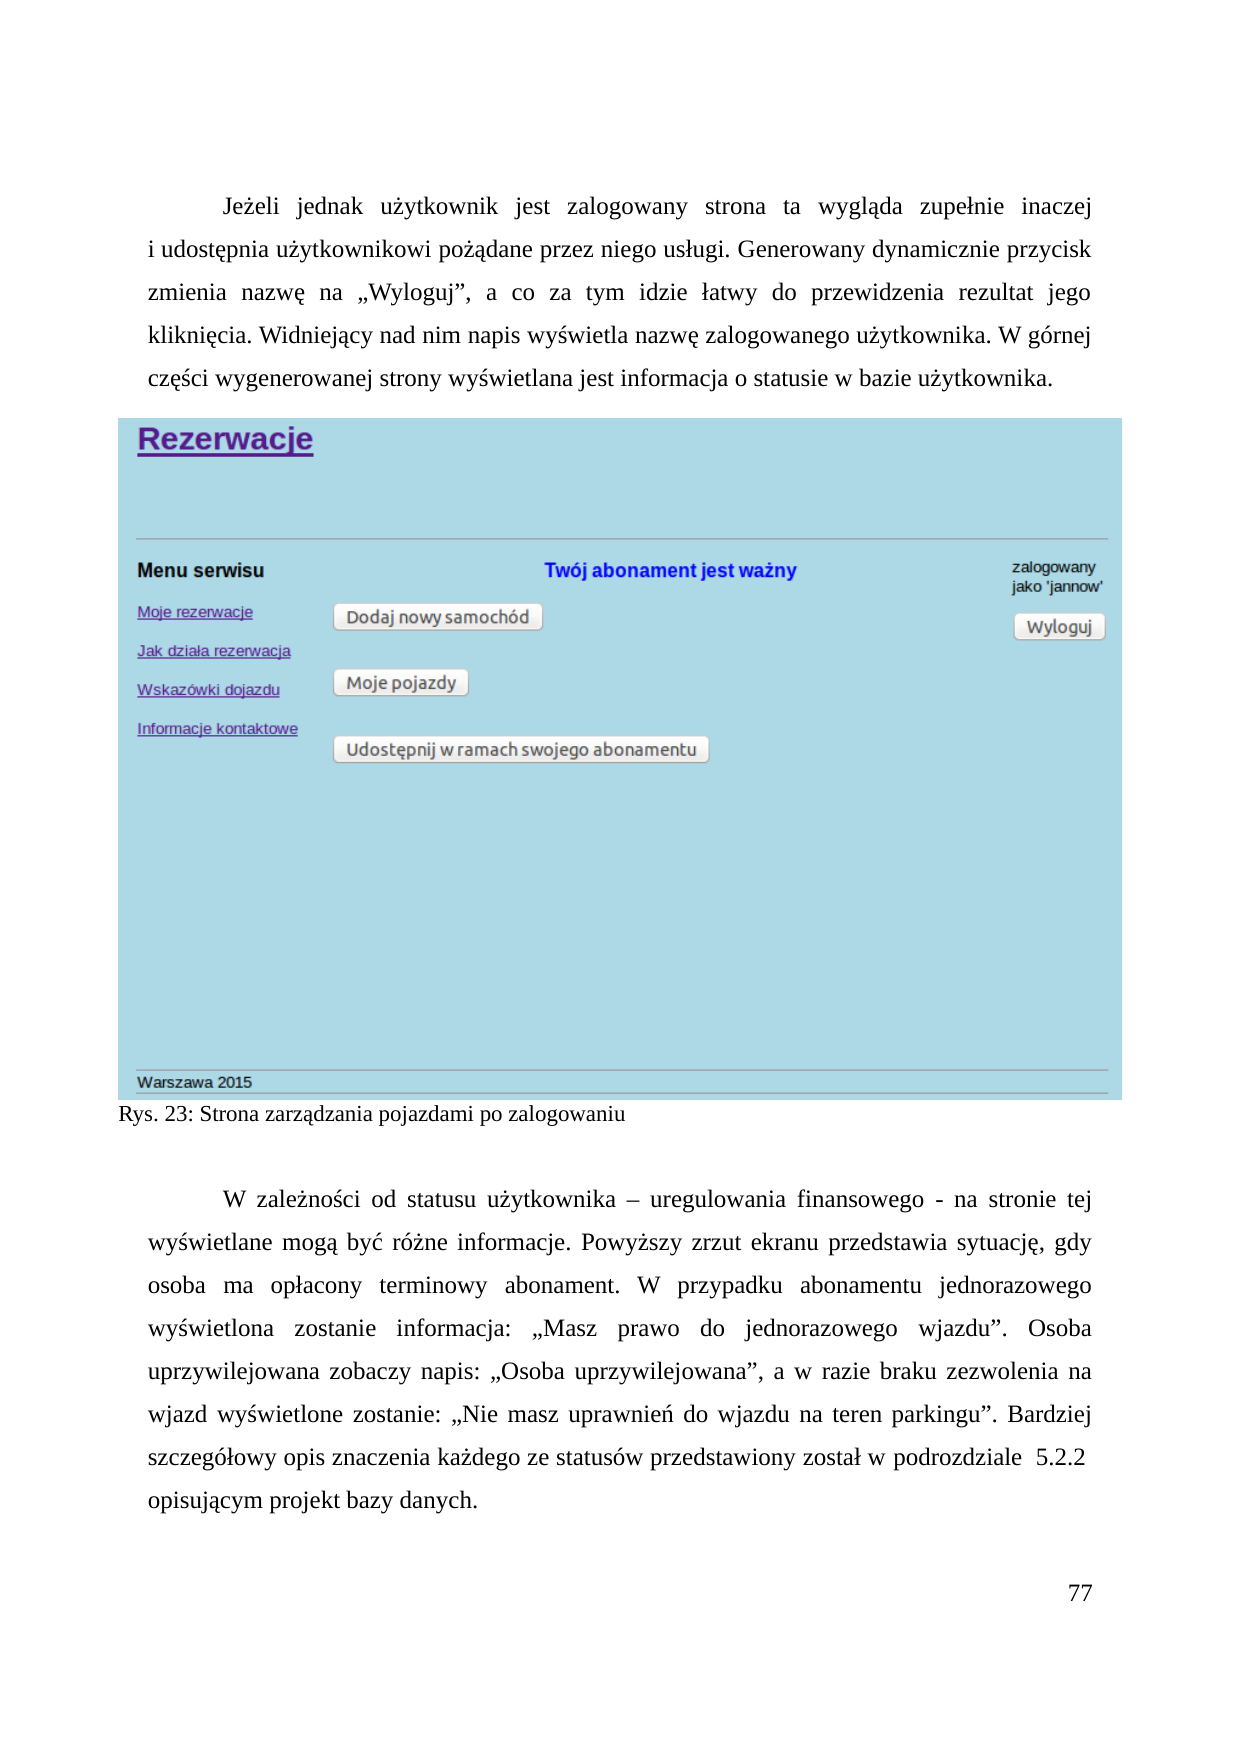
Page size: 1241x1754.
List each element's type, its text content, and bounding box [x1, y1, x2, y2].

text Rys. 23: Strona zarządzania pojazdami po zalogowaniu [118, 1100, 1122, 1126]
picture [118, 418, 1123, 1100]
text Jeżeli jednak użytkownik jest zalogowany strona ta wygląda zupełnie inaczej i udostępnia użytkownikowi pożądane przez niego usługi. Generowany dynamicznie przycisk zmienia nazwę na „Wyloguj”, a co za tym idzie łatwy do przewidzenia rezultat jego kliknięcia. Widniejący nad nim napis wyświetla nazwę zalogowanego użytkownika. W górnej części wygenerowanej strony wyświetlana jest informacja o statusie w bazie użytkownika. [148, 191, 1093, 392]
text W zależności od statusu użytkownika – uregulowania finansowego - na stronie tej wyświetlane mogą być różne informacje. Powyższy zrzut ekranu przedstawia sytuację, gdy osoba ma opłacony terminowy abonament. W przypadku abonamentu jednorazowego wyświetlona zostanie informacja: „Masz prawo do jednorazowego wjazdu”. Osoba uprzywilejowana zobaczy napis: „Osoba uprzywilejowana”, a w razie braku zezwolenia na wjazd wyświetlone zostanie: „Nie masz uprawnień do wjazdu na teren parkingu”. Bardziej szczegółowy opis znaczenia każdego ze statusów przedstawiony został w podrozdziale 5.2.2 opisującym projekt bazy danych. [148, 1184, 1093, 1514]
